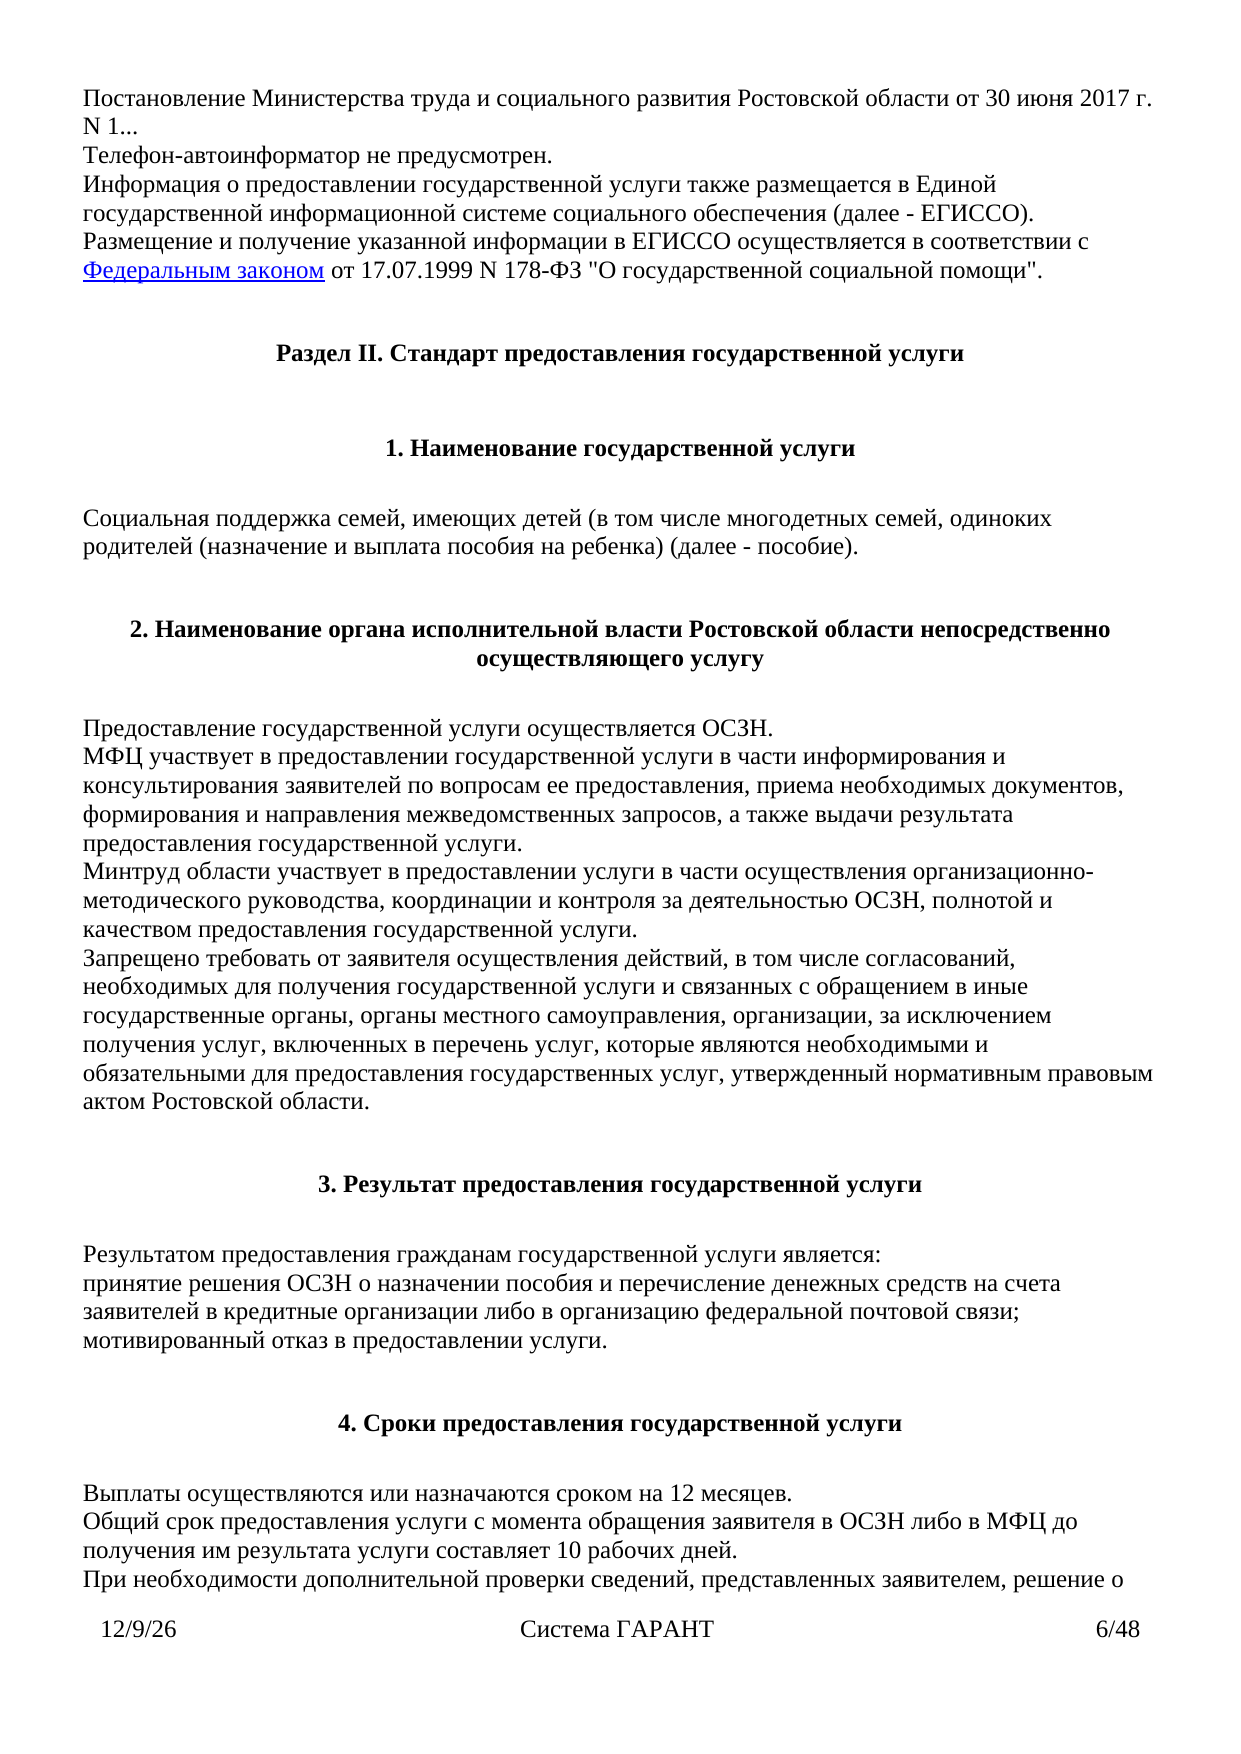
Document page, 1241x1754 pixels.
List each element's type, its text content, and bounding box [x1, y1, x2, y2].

text МФЦ участвует в предоставлении государственной услуги в части информирования и консультирования заявителей по вопросам ее предоставления, приема необходимых документов, формирования и направления межведомственных запросов, а также выдачи результата предоставления государственной услуги. [83, 741, 1157, 856]
text принятие решения ОСЗН о назначении пособия и перечисление денежных средств на счета заявителей в кредитные организации либо в организацию федеральной почтовой связи; [83, 1268, 1157, 1325]
subtitle 2. Наименование органа исполнительной власти Ростовской области непосредственно осуществляющего услугу [83, 614, 1157, 671]
subtitle Раздел II. Стандарт предоставления государственной услуги [83, 338, 1157, 366]
subtitle 1. Наименование государственной услуги [83, 433, 1157, 461]
subtitle 3. Результат предоставления государственной услуги [83, 1169, 1157, 1198]
text Предоставление государственной услуги осуществляется ОСЗН. [83, 713, 1157, 741]
text Результатом предоставления гражданам государственной услуги является: [83, 1239, 1157, 1268]
text Телефон-автоинформатор не предусмотрен. [83, 140, 1157, 169]
text Запрещено требовать от заявителя осуществления действий, в том числе согласований, необходимых для получения государственной услуги и связанных с обращением в иные государственные органы, органы местного самоуправления, организации, за исключением получения услуг, включенных в перечень услуг, которые являются необходимыми и обязательными для предоставления государственных услуг, утвержденный нормативным правовым актом Ростовской области. [83, 943, 1157, 1115]
text мотивированный отказ в предоставлении услуги. [83, 1325, 1157, 1354]
text При необходимости дополнительной проверки сведений, представленных заявителем, решение о [83, 1564, 1157, 1593]
text Минтруд области участвует в предоставлении услуги в части осуществления организационно-методического руководства, координации и контроля за деятельностью ОСЗН, полнотой и качеством предоставления государственной услуги. [83, 856, 1157, 943]
subtitle 4. Сроки предоставления государственной услуги [83, 1408, 1157, 1436]
text Выплаты осуществляются или назначаются сроком на 12 месяцев. [83, 1478, 1157, 1506]
text Социальная поддержка семей, имеющих детей (в том числе многодетных семей, одиноких родителей (назначение и выплата пособия на ребенка) (далее - пособие). [83, 503, 1157, 560]
text Общий срок предоставления услуги с момента обращения заявителя в ОСЗН либо в МФЦ до получения им результата услуги составляет 10 рабочих дней. [83, 1506, 1157, 1564]
text Информация о предоставлении государственной услуги также размещается в Единой государственной информационной системе социального обеспечения (далее - ЕГИССО). Размещение и получение указанной информации в ЕГИССО осуществляется в соответствии с Федеральным законом от 17.07.1999 N 178-ФЗ "О государственной социальной помощи". [83, 169, 1157, 284]
